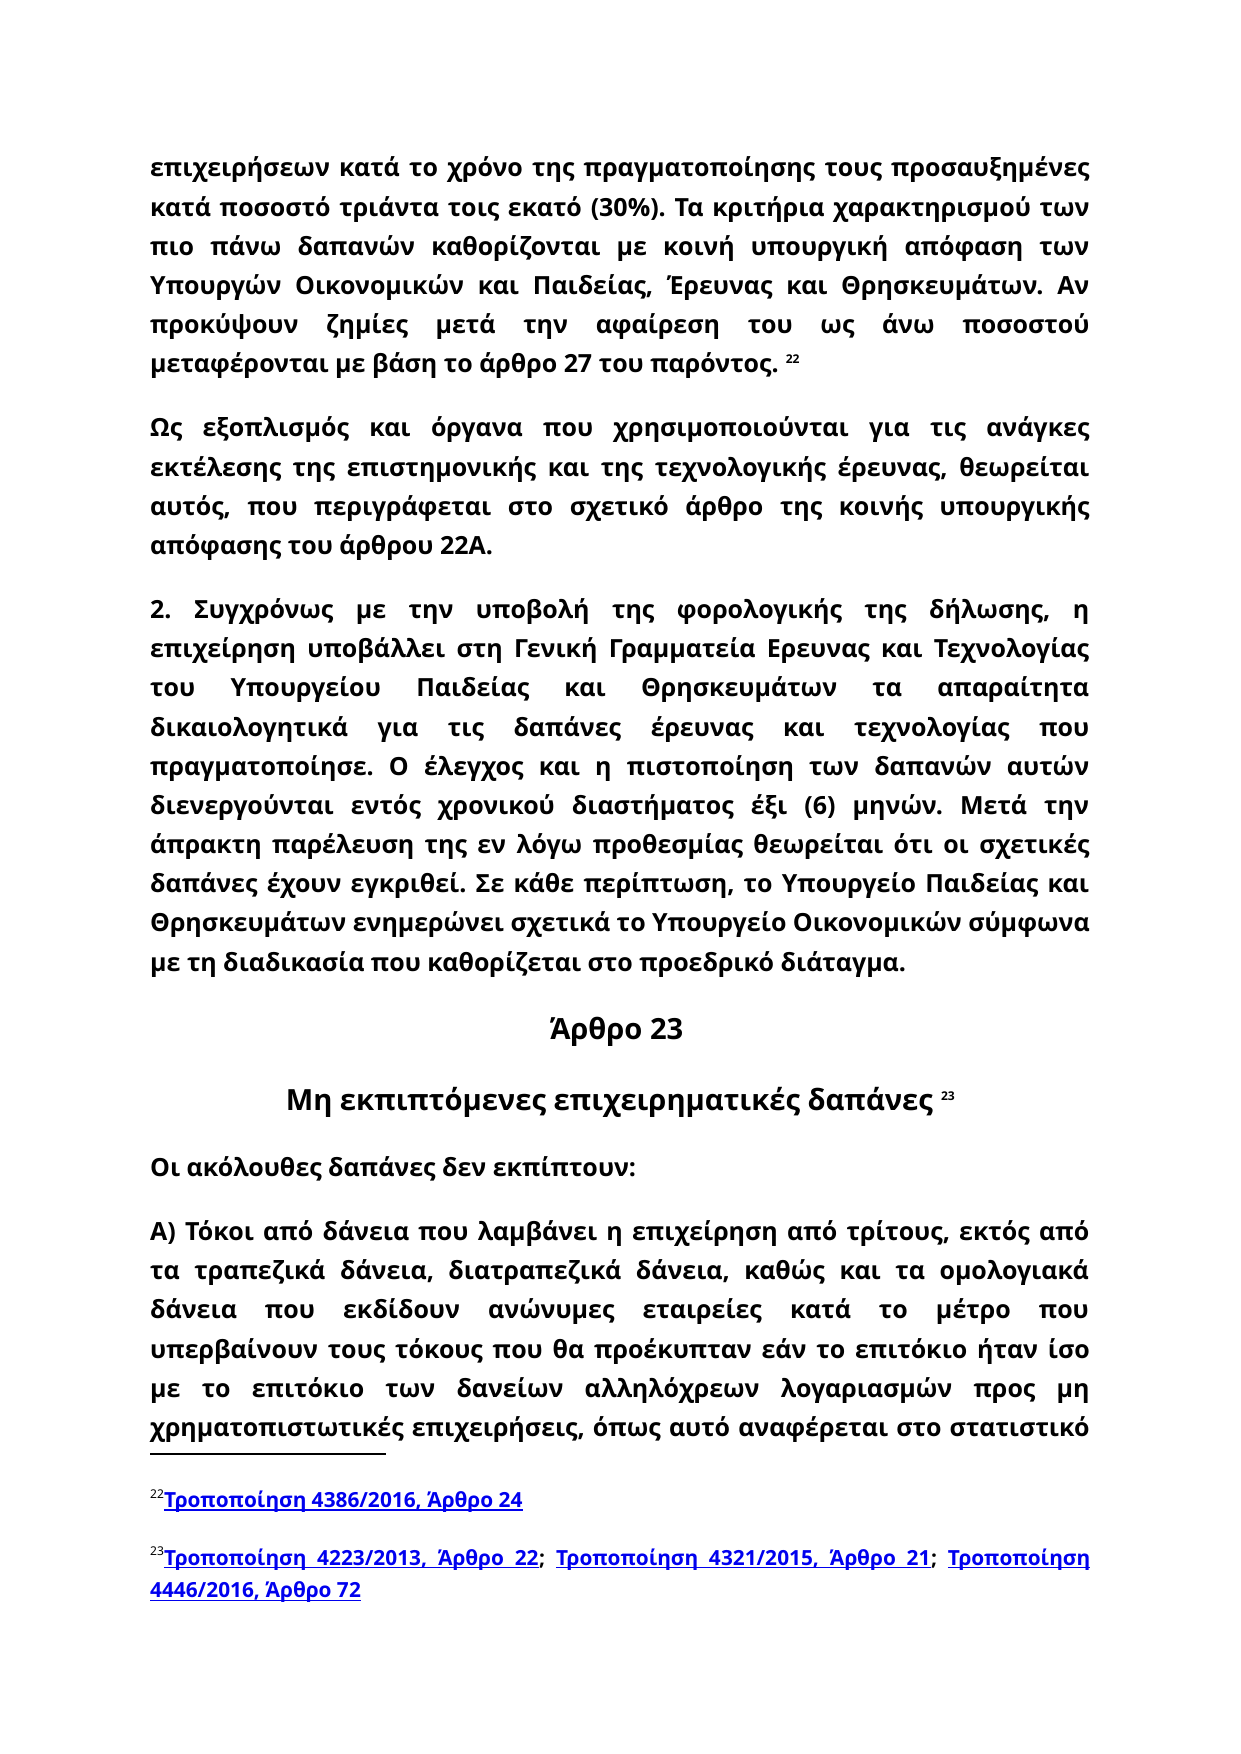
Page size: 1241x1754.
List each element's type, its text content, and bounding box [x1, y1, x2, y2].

text Τροποποίηση 4223/2013, Άρθρο 22; Τροποποίηση 4321/2015, Άρθρο 21; Τροποποίηση 4446/2016, Άρθρο 72 [150, 1543, 1090, 1604]
text Οι ακόλουθες δαπάνες δεν εκπίπτουν: [150, 1149, 1090, 1184]
text 2. Συγχρόνως με την υποβολή της φορολογικής της δήλωσης, η επιχείρηση υποβάλλει στη Γενική Γραμματεία Ερευνας και Τεχνολογίας του Υπουργείου Παιδείας και Θρησκευμάτων τα απαραίτητα δικαιολογητικά για τις δαπάνες έρευνας και τεχνολογίας που πραγματοποίησε. Ο έλεγχος και η πιστοποίηση των δαπανών αυτών διενεργούνται εντός χρονικού διαστήματος έξι (6) μηνών. Μετά την άπρακτη παρέλευση της εν λόγω προθεσμίας θεωρείται ότι οι σχετικές δαπάνες έχουν εγκριθεί. Σε κάθε περίπτωση, το Υπουργείο Παιδείας και Θρησκευμάτων ενημερώνει σχετικά το Υπουργείο Οικονομικών σύμφωνα με τη διαδικασία που καθορίζεται στο προεδρικό διάταγμα. [150, 592, 1090, 978]
text Ως εξοπλισμός και όργανα που χρησιμοποιούνται για τις ανάγκες εκτέλεσης της επιστημονικής και της τεχνολογικής έρευνας, θεωρείται αυτός, που περιγράφεται στο σχετικό άρθρο της κοινής υπουργικής απόφασης του άρθρου 22Α. [150, 410, 1090, 562]
subtitle Μη εκπιπτόμενες επιχειρηματικές δαπάνες [150, 1079, 1090, 1119]
text επιχειρήσεων κατά το χρόνο της πραγματοποίησης τους προσαυξημένες κατά ποσοστό τριάντα τοις εκατό (30%). Τα κριτήρια χαρακτηρισμού των πιο πάνω δαπανών καθορίζονται με κοινή υπουργική απόφαση των Υπουργών Οικονομικών και Παιδείας, Έρευνας και Θρησκευμάτων. Αν προκύψουν ζημίες μετά την αφαίρεση του ως άνω ποσοστού μεταφέρονται με βάση το άρθρο 27 του παρόντος. [150, 150, 1090, 380]
text Α) Τόκοι από δάνεια που λαμβάνει η επιχείρηση από τρίτους, εκτός από τα τραπεζικά δάνεια, διατραπεζικά δάνεια, καθώς και τα ομολογιακά δάνεια που εκδίδουν ανώνυμες εταιρείες κατά το μέτρο που υπερβαίνουν τους τόκους που θα προέκυπταν εάν το επιτόκιο ήταν ίσο με το επιτόκιο των δανείων αλληλόχρεων λογαριασμών προς μη χρηματοπιστωτικές επιχειρήσεις, όπως αυτό αναφέρεται στο στατιστικό [150, 1214, 1090, 1444]
subtitle Άρθρο 23 [150, 1008, 1090, 1048]
text Τροποποίηση 4386/2016, Άρθρο 24 [150, 1485, 1090, 1514]
